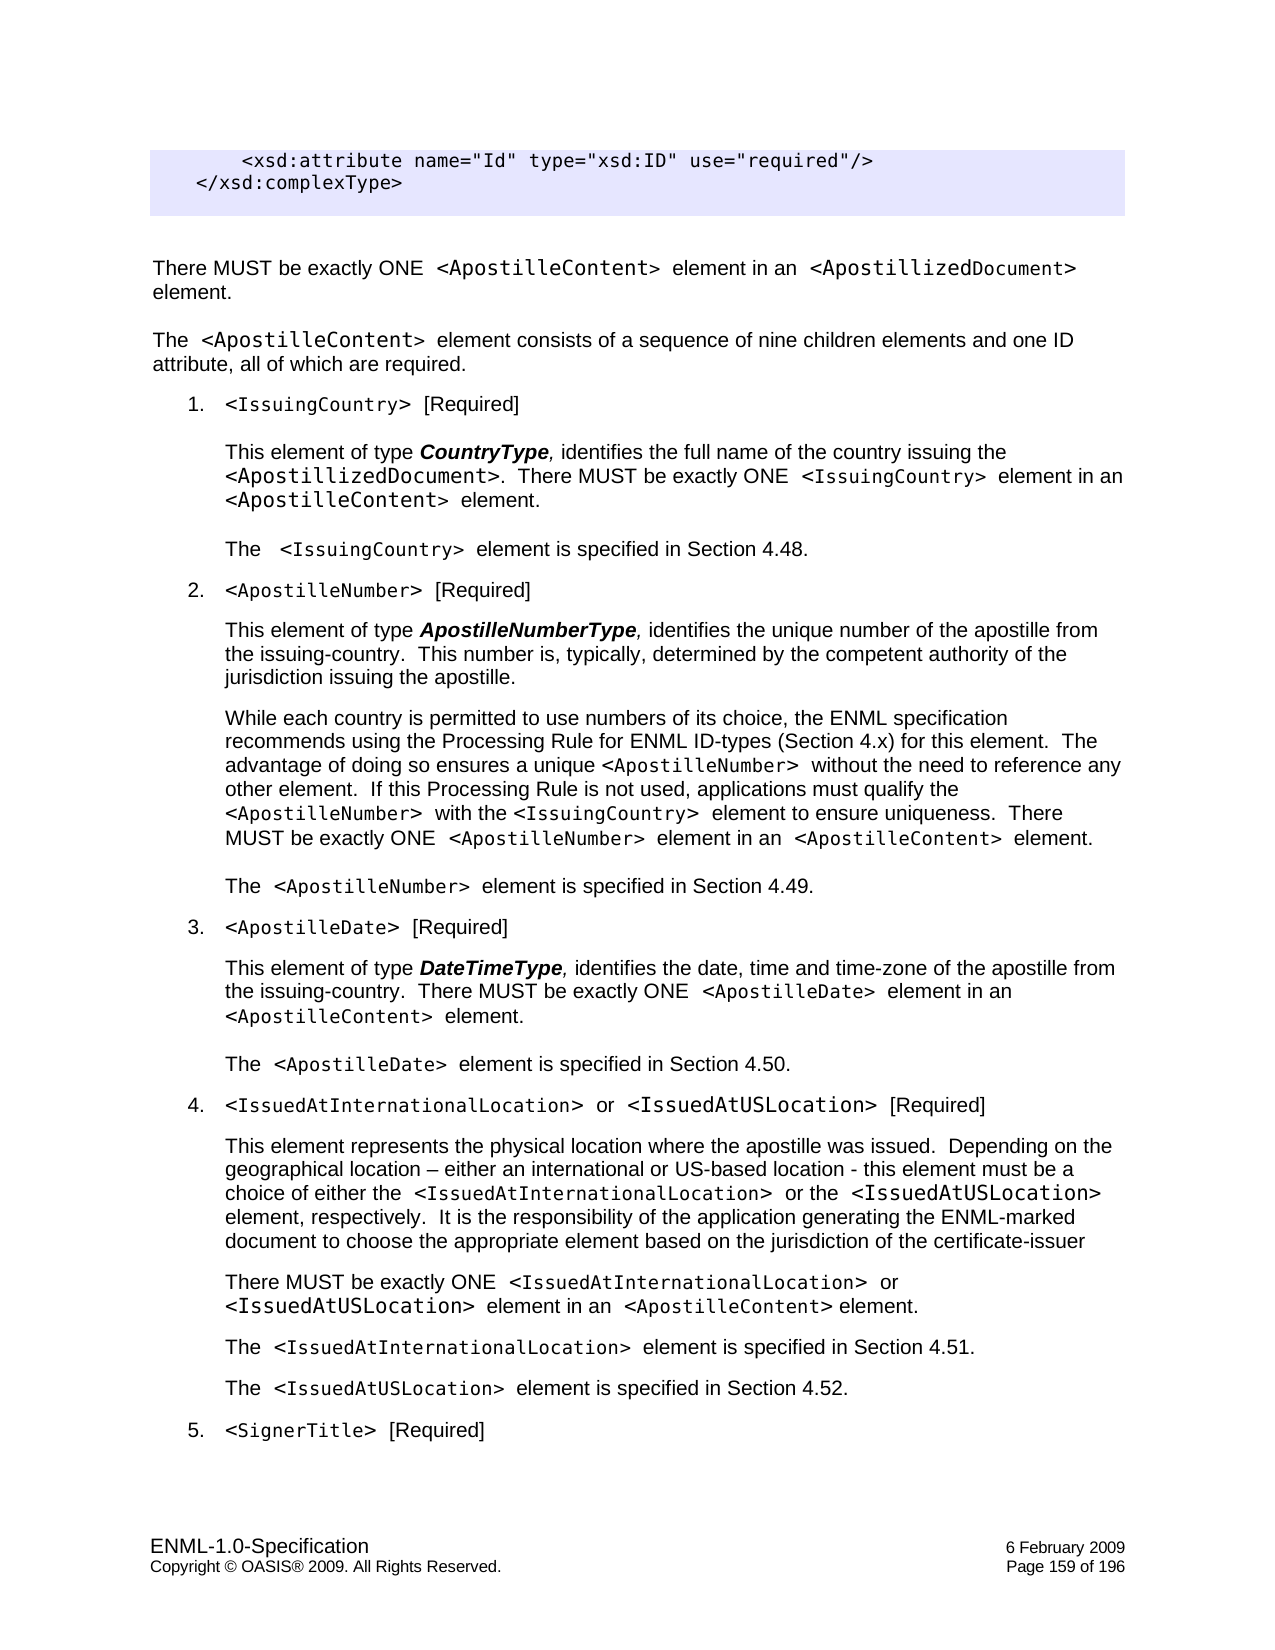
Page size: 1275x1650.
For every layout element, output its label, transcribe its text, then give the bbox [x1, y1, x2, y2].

text The <IssuedAtInternationalLocation> element is specified in Section 4.51. [225, 1335, 1125, 1360]
list <IssuingCountry> [Required] This element of type CountryType, identifies the full name of the country issuing the <ApostillizedDocument>. There MUST be exactly ONE <IssuingCountry> element in an <ApostilleContent> element. The <IssuingCountry> element is specified in Section 4.48. [187, 392, 1125, 561]
list <ApostilleDate> [Required] [187, 915, 1125, 939]
text This element of type ApostilleNumberType, identifies the unique number of the apostille from the issuing-country. This number is, typically, determined by the competent authority of the jurisdiction issuing the apostille. [225, 619, 1125, 689]
text There MUST be exactly ONE <IssuedAtInternationalLocation> or <IssuedAtUSLocation> element in an <ApostilleContent> element. [225, 1269, 1125, 1318]
text This element represents the physical location where the apostille was issued. Depending on the geographical location – either an international or US-based location - this element must be a choice of either the <IssuedAtInternationalLocation> or the <IssuedAtUSLocation> element, respectively. It is the responsibility of the application generating the ENML-marked document to choose the appropriate element based on the jurisdiction of the certificate-issuer [225, 1134, 1125, 1253]
text <xsd:attribute name="Id" type="xsd:ID" use="required"/> </xsd:complexType> [150, 150, 1125, 216]
text This element of type DateTimeType, identifies the date, time and time-zone of the apostille from the issuing-country. There MUST be exactly ONE <ApostilleDate> element in an <ApostilleContent> element. The <ApostilleDate> element is specified in Section 4.50. [225, 956, 1125, 1076]
list <ApostilleNumber> [Required] [187, 578, 1125, 602]
text There MUST be exactly ONE <ApostilleContent> element in an <ApostillizedDocument> element. The <ApostilleContent> element consists of a sequence of nine children elements and one ID attribute, all of which are required. [152, 233, 1125, 376]
text The <IssuedAtUSLocation> element is specified in Section 4.52. [225, 1376, 1125, 1401]
text While each country is permitted to use numbers of its choice, the ENML specification recommends using the Processing Rule for ENML ID-types (Section 4.x) for this element. The advantage of doing so ensures a unique <ApostilleNumber> without the need to reference any other element. If this Processing Rule is not used, applications must qualify the <ApostilleNumber> with the <IssuingCountry> element to ensure uniqueness. There MUST be exactly ONE <ApostilleNumber> element in an <ApostilleContent> element. The <ApostilleNumber> element is specified in Section 4.49. [225, 706, 1125, 898]
list <SignerTitle> [Required] [187, 1417, 1125, 1442]
list <IssuedAtInternationalLocation> or <IssuedAtUSLocation> [Required] [187, 1093, 1125, 1118]
